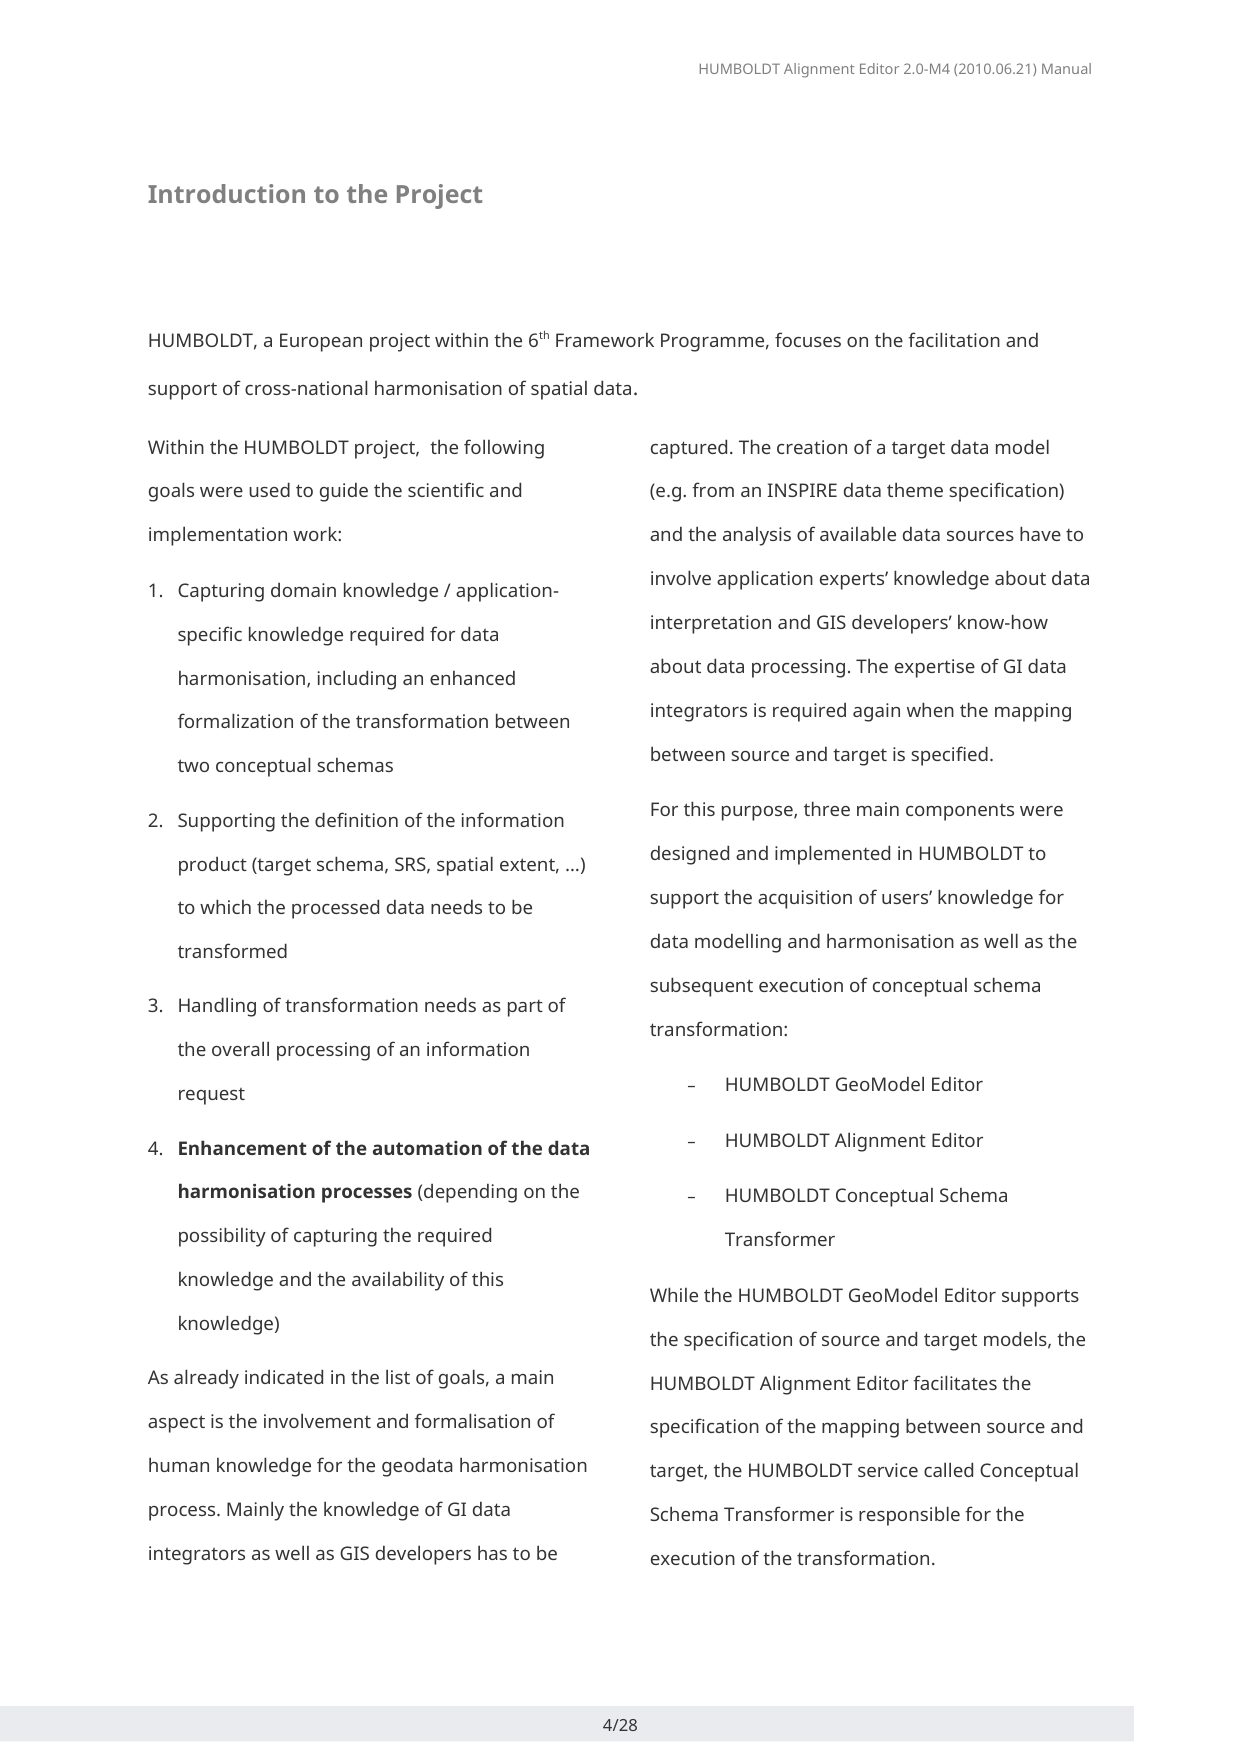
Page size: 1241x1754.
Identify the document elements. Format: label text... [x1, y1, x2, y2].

list Handling of transformation needs as part of the overall processing of an information request [148, 993, 591, 1106]
list HUMBOLDT Conceptual Schema Transformer [687, 1183, 1092, 1252]
list HUMBOLDT GeoModel Editor [687, 1071, 1092, 1097]
list HUMBOLDT Alignment Editor [687, 1127, 1092, 1153]
text As already indicated in the list of goals, a main aspect is the involvement and formalisation of human knowledge for the geodata harmonisation process. Mainly the knowledge of GI data integrators as well as GIS developers has to be [148, 1364, 591, 1565]
list Enhancement of the automation of the data harmonisation processes (depending on the possibility of capturing the required knowledge and the availability of this knowledge) [148, 1135, 591, 1336]
text Within the HUMBOLDT project, the following goals were used to guide the scientific and implementation work: [148, 434, 591, 547]
subtitle Introduction to the Project [148, 177, 1092, 211]
text HUMBOLDT, a European project within the 6th Framework Programme, focuses on the facili­tation and support of cross-national harmonisa­tion of spatial data. [148, 327, 1092, 402]
text captured. The creation of a target data model (e.g. from an INSPIRE data theme specification) and the analysis of available data sources have to involve application experts’ knowledge about data interpretation and GIS developers’ know-how about data processing. The expertise of GI data integrators is required again when the mapping between source and target is specified. [649, 434, 1092, 766]
list Capturing domain knowledge / application-specific knowledge required for data harmonisation, including an enhanced formalization of the transformation between two conceptual schemas [148, 577, 591, 778]
text While the HUMBOLDT GeoModel Editor supports the specification of source and target models, the HUMBOLDT Alignment Editor facilitates the specification of the mapping between source and target, the HUMBOLDT service called Conceptual Schema Transformer is responsible for the execution of the transformation. [649, 1282, 1092, 1571]
text For this purpose, three main components were designed and implemented in HUMBOLDT to support the acquisition of users’ knowledge for data modelling and harmonisation as well as the subsequent execution of conceptual schema transformation: [649, 797, 1092, 1041]
list Supporting the definition of the information product (target schema, SRS, spatial extent, …) to which the processed data needs to be transformed [148, 807, 591, 964]
